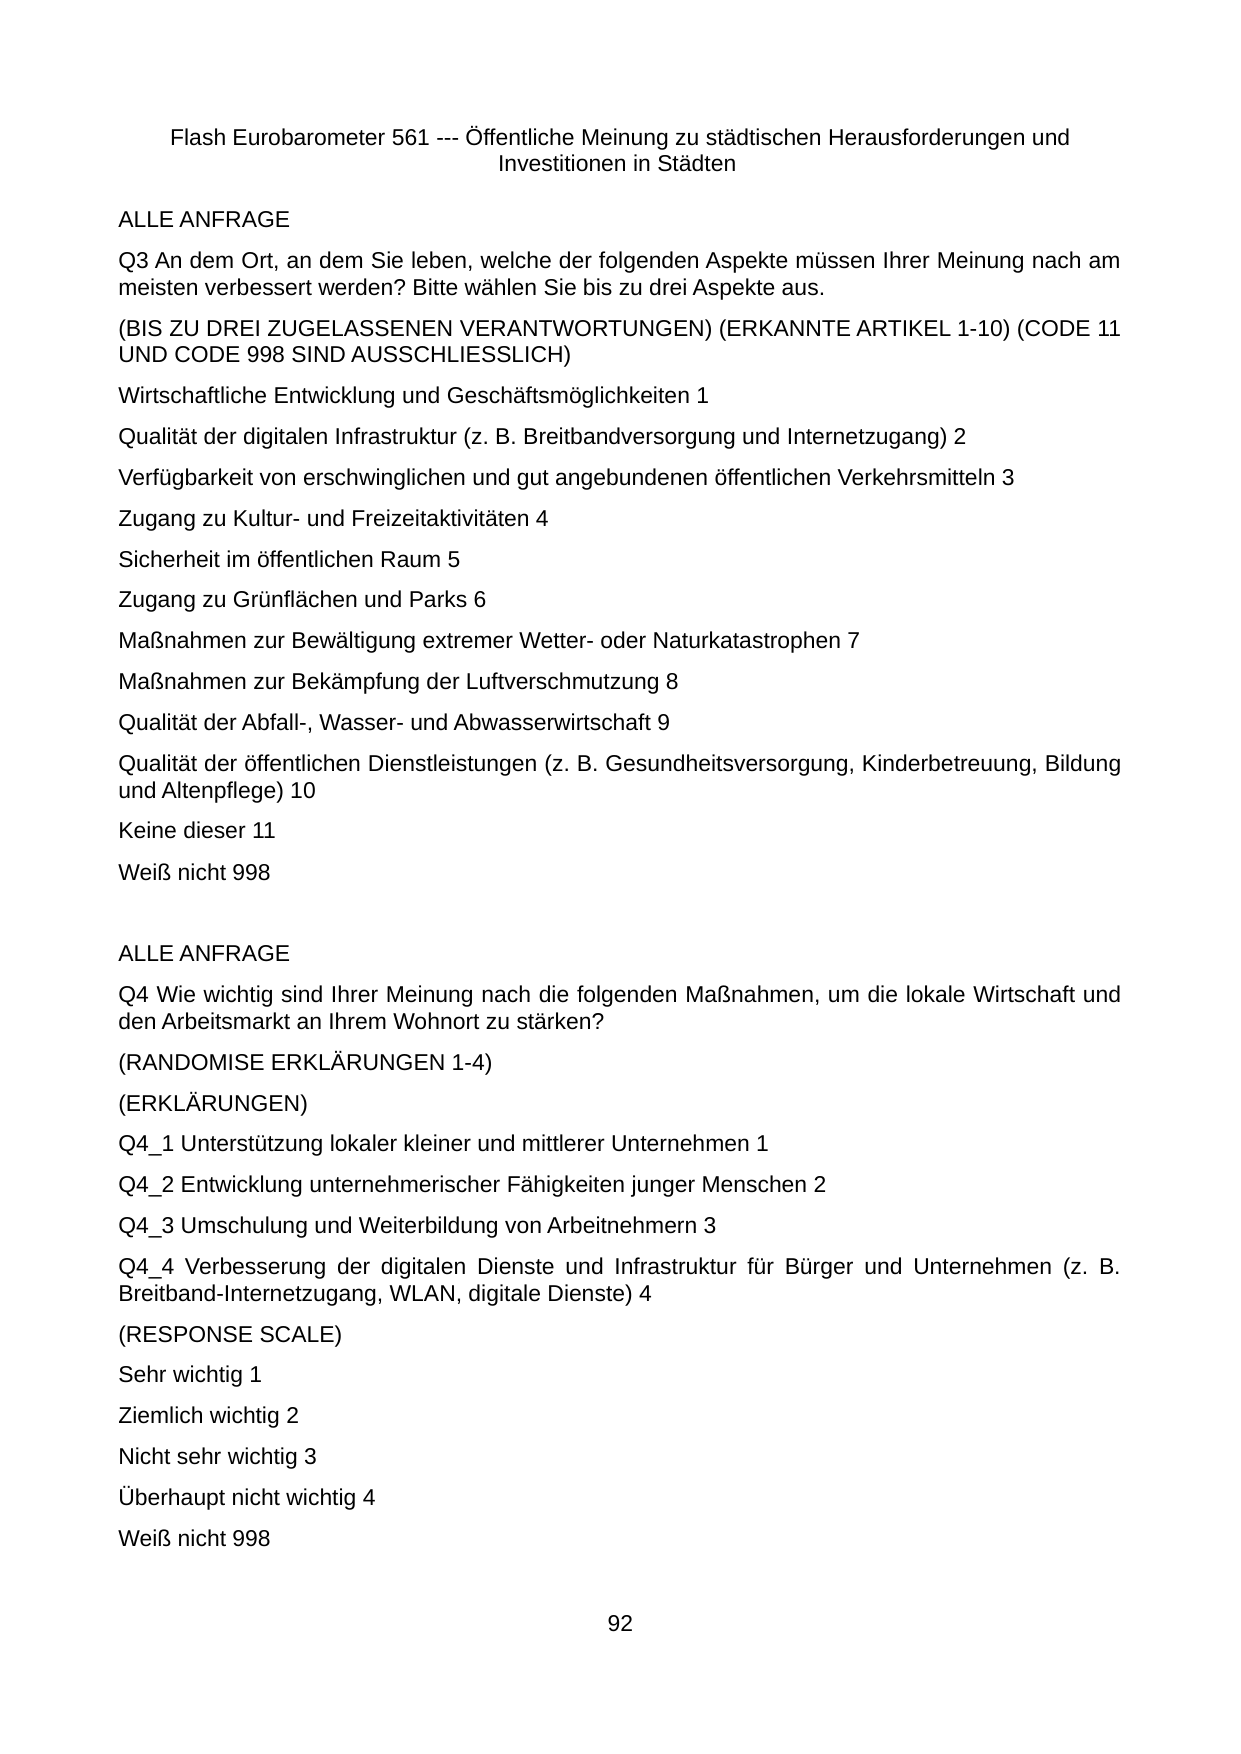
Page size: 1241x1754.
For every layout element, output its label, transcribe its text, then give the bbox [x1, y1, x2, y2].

text (BIS ZU DREI ZUGELASSENEN VERANTWORTUNGEN) (ERKANNTE ARTIKEL 1-10) (CODE 11 UND CODE 998 SIND AUSSCHLIESSLICH) [118, 314, 1122, 367]
text (ERKLÄRUNGEN) [118, 1089, 1122, 1116]
text Weiß nicht 998 [118, 1525, 1122, 1552]
text Qualität der digitalen Infrastruktur (z. B. Breitbandversorgung und Internetzugang) 2 [118, 423, 1122, 449]
text Zugang zu Kultur- und Freizeitaktivitäten 4 [118, 504, 1122, 531]
text Weiß nicht 998 [118, 858, 1122, 885]
text Wirtschaftliche Entwicklung und Geschäftsmöglichkeiten 1 [118, 382, 1122, 408]
text Qualität der öffentlichen Dienstleistungen (z. B. Gesundheitsversorgung, Kinderbetreuung, Bildung und Altenpflege) 10 [118, 750, 1122, 803]
text Nicht sehr wichtig 3 [118, 1443, 1122, 1470]
text Keine dieser 11 [118, 817, 1122, 844]
text Q4_2 Entwicklung unternehmerischer Fähigkeiten junger Menschen 2 [118, 1171, 1122, 1198]
text Ziemlich wichtig 2 [118, 1402, 1122, 1429]
text Q4_4 Verbesserung der digitalen Dienste und Infrastruktur für Bürger und Unternehmen (z. B. Breitband-Internetzugang, WLAN, digitale Dienste) 4 [118, 1253, 1122, 1306]
text Sehr wichtig 1 [118, 1361, 1122, 1388]
text Maßnahmen zur Bewältigung extremer Wetter- oder Naturkatastrophen 7 [118, 627, 1122, 654]
text (RANDOMISE ERKLÄRUNGEN 1-4) [118, 1048, 1122, 1075]
text Maßnahmen zur Bekämpfung der Luftverschmutzung 8 [118, 668, 1122, 695]
text (RESPONSE SCALE) [118, 1321, 1122, 1347]
text Q3 An dem Ort, an dem Sie leben, welche der folgenden Aspekte müssen Ihrer Meinung nach am meisten verbessert werden? Bitte wählen Sie bis zu drei Aspekte aus. [118, 247, 1122, 300]
text Sicherheit im öffentlichen Raum 5 [118, 546, 1122, 572]
text Q4_3 Umschulung und Weiterbildung von Arbeitnehmern 3 [118, 1212, 1122, 1239]
text ALLE ANFRAGE [118, 206, 1122, 233]
text Verfügbarkeit von erschwinglichen und gut angebundenen öffentlichen Verkehrsmitteln 3 [118, 464, 1122, 490]
text Zugang zu Grünflächen und Parks 6 [118, 586, 1122, 613]
text Q4 Wie wichtig sind Ihrer Meinung nach die folgenden Maßnahmen, um die lokale Wirtschaft und den Arbeitsmarkt an Ihrem Wohnort zu stärken? [118, 981, 1122, 1034]
text Q4_1 Unterstützung lokaler kleiner und mittlerer Unternehmen 1 [118, 1130, 1122, 1157]
text ALLE ANFRAGE [118, 940, 1122, 967]
text Qualität der Abfall-, Wasser- und Abwasserwirtschaft 9 [118, 709, 1122, 736]
text Überhaupt nicht wichtig 4 [118, 1484, 1122, 1511]
